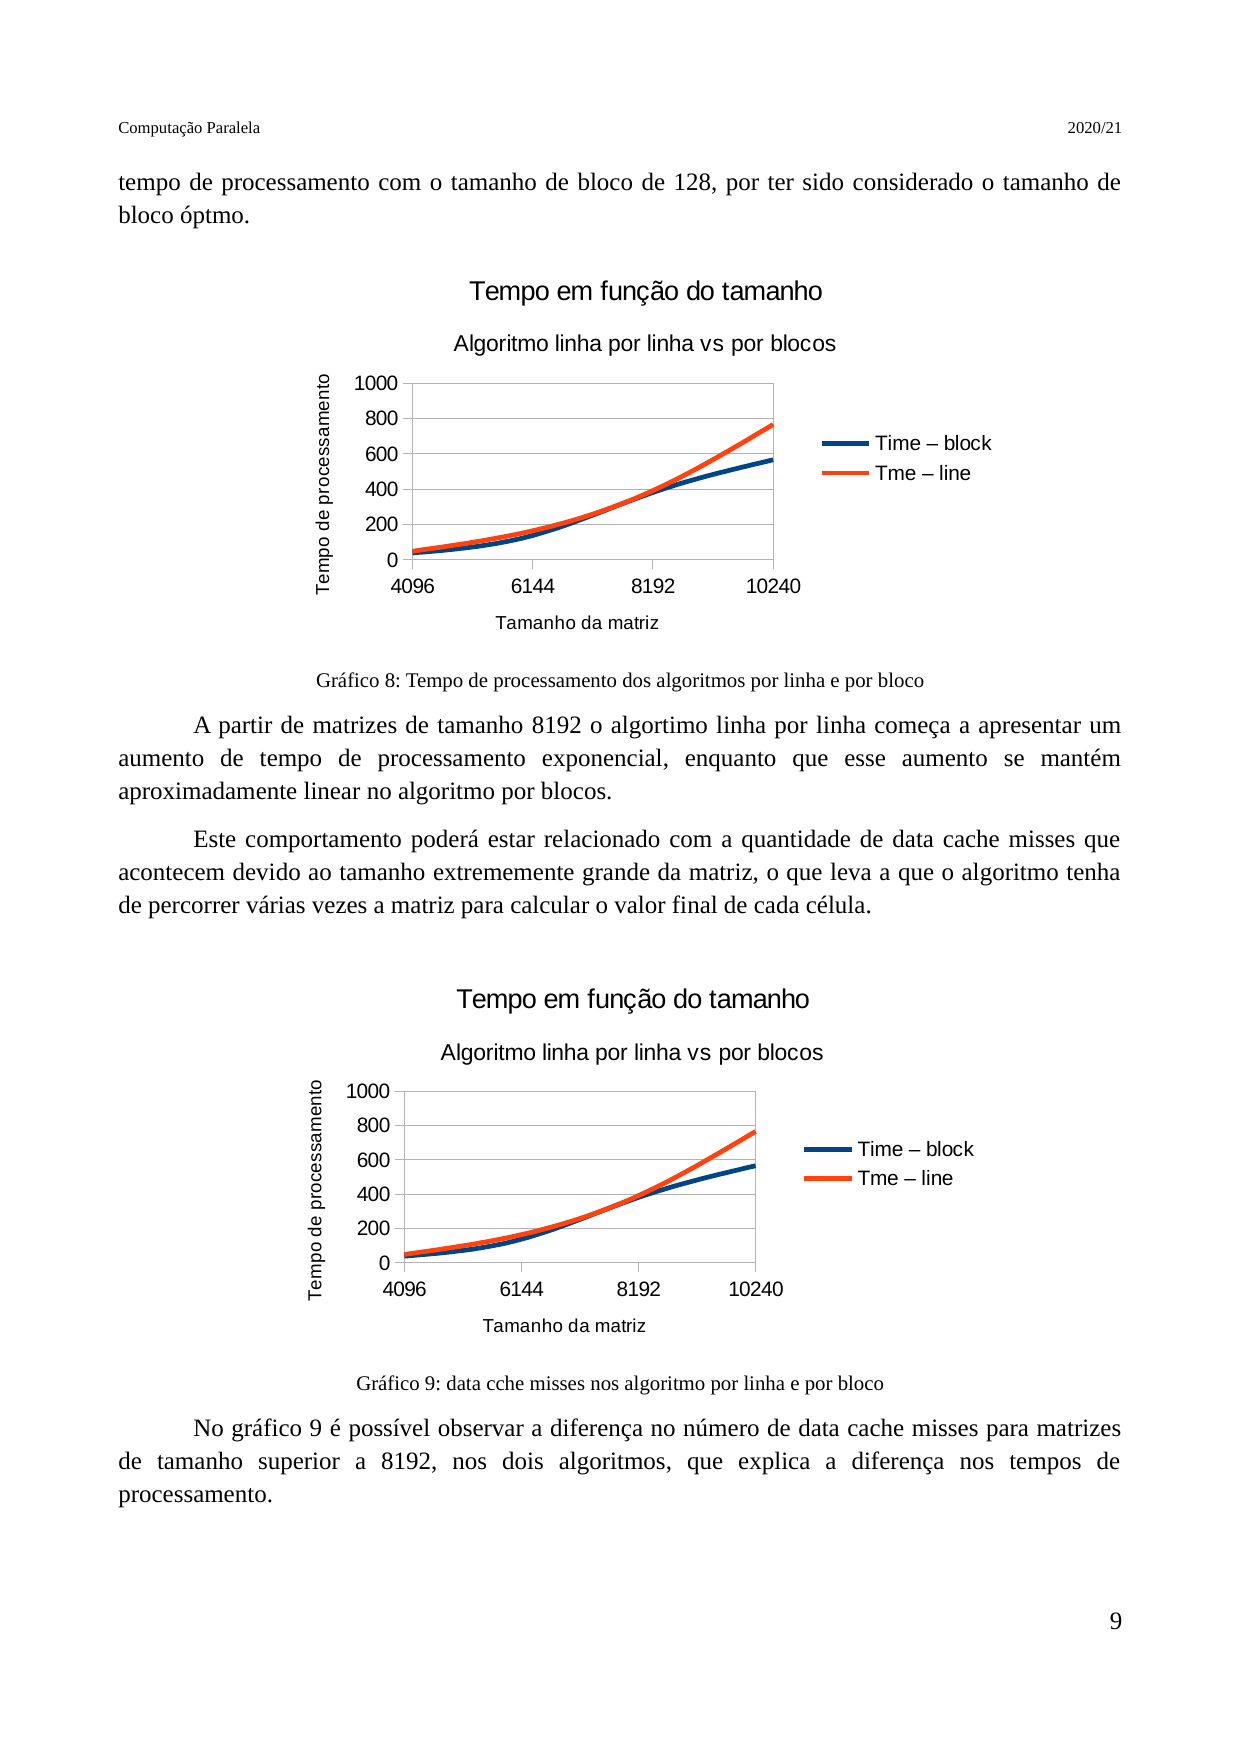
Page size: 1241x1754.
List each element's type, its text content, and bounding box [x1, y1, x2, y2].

text tempo de processamento com o tamanho de bloco de 128, por ter sido considerado o tamanho de bloco óptmo. [118, 167, 1122, 228]
text A partir de matrizes de tamanho 8192 o algortimo linha por linha começa a apresentar um aumento de tempo de processamento exponencial, enquanto que esse aumento se mantém aproximadamente linear no algoritmo por blocos. [118, 710, 1122, 805]
text Este comportamento poderá estar relacionado com a quantidade de data cache misses que acontecem devido ao tamanho extrememente grande da matriz, o que leva a que o algoritmo tenha de percorrer várias vezes a matriz para calcular o valor final de cada célula. [118, 824, 1122, 918]
text No gráfico 9 é possível observar a diferença no número de data cache misses para matrizes de tamanho superior a 8192, nos dois algoritmos, que explica a diferença nos tempos de processamento. [118, 1413, 1122, 1508]
text Gráfico 9: data cche misses nos algoritmo por linha e por bloco [118, 937, 1122, 1395]
text Gráfico 8: Tempo de processamento dos algoritmos por linha e por bloco [118, 247, 1122, 692]
